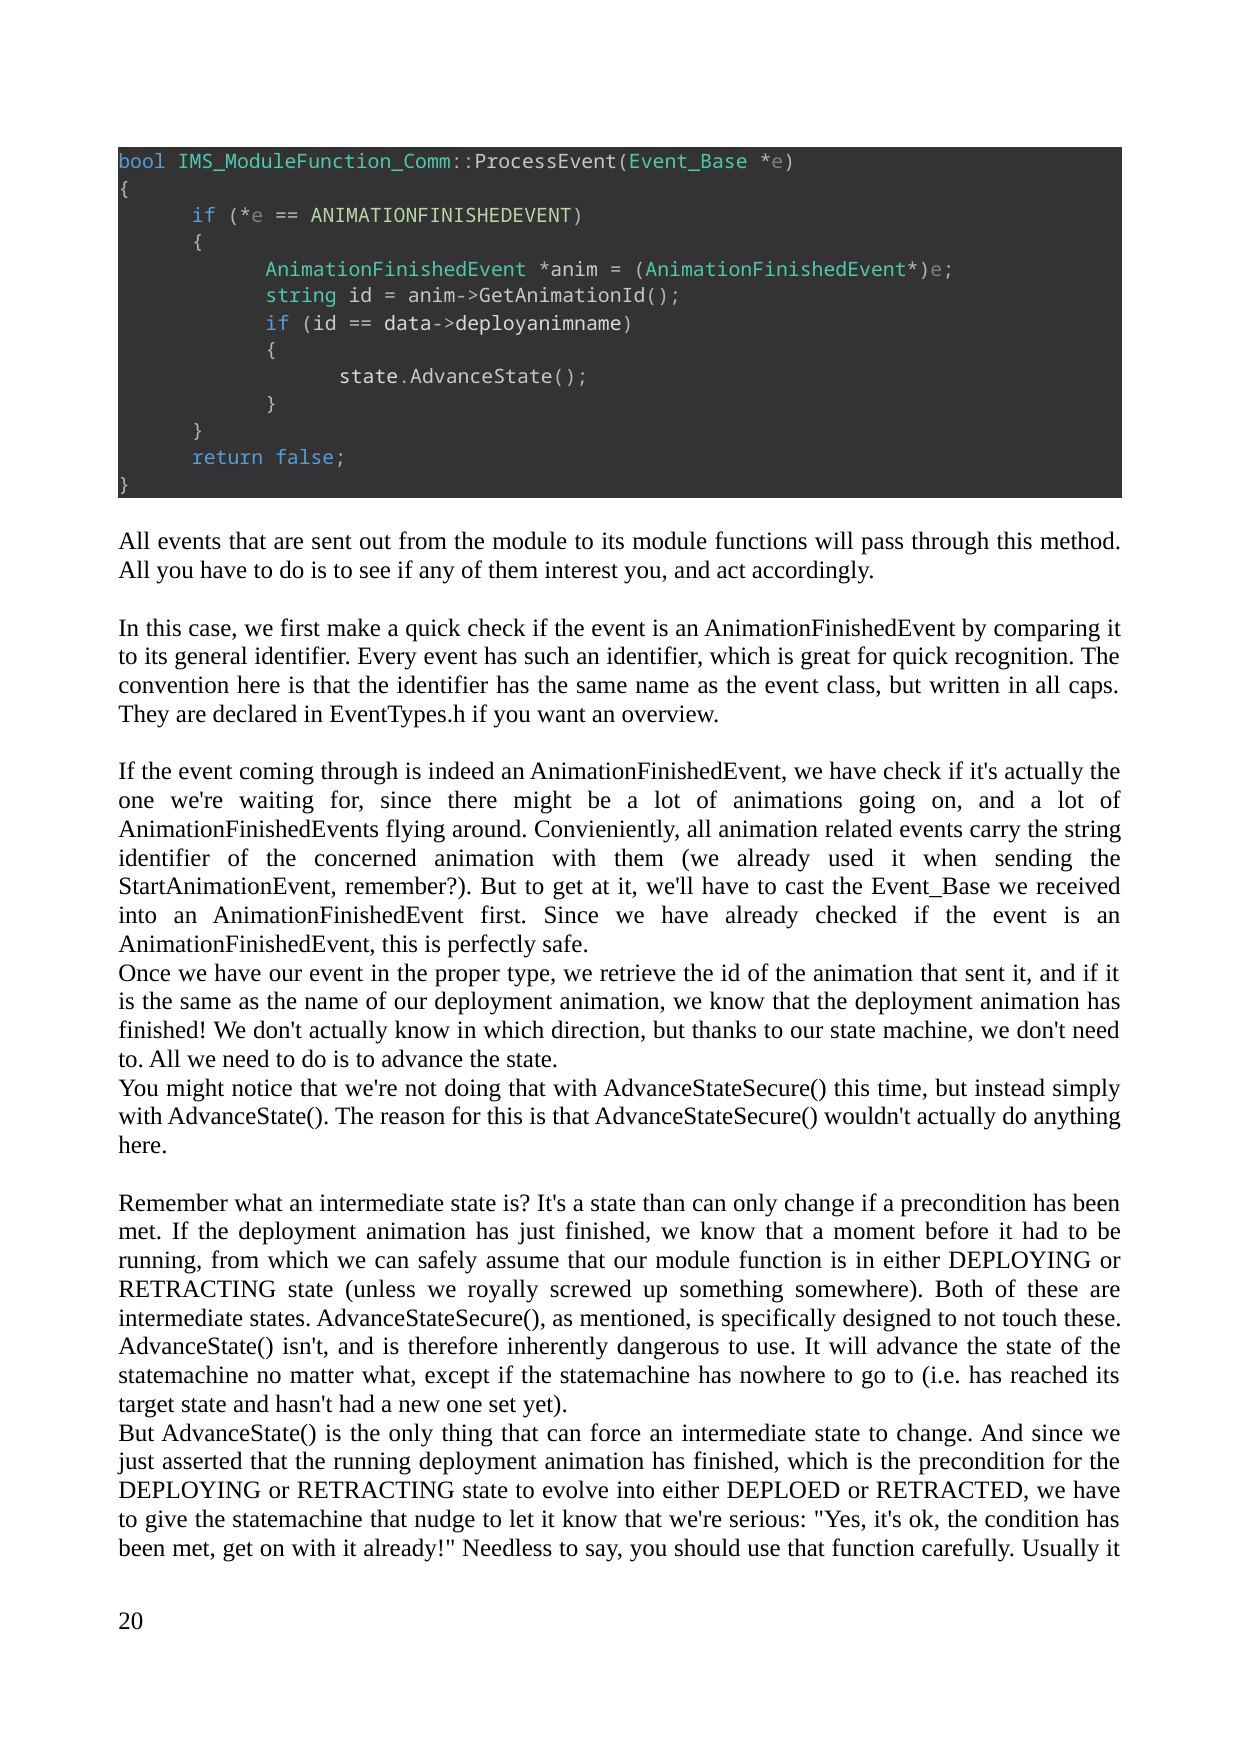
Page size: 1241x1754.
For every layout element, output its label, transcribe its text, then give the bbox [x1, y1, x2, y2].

text state.AdvanceState(); [118, 363, 1122, 390]
text AnimationFinishedEvent *anim = (AnimationFinishedEvent*)e; [118, 255, 1122, 282]
text Remember what an intermediate state is? It's a state than can only change if a precondition has been met. If the deployment animation has just finished, we know that a moment before it had to be running, from which we can safely assume that our module function is in either DEPLOYING or RETRACTING state (unless we royally screwed up something somewhere). Both of these are intermediate states. AdvanceStateSecure(), as mentioned, is specifically designed to not touch these. AdvanceState() isn't, and is therefore inherently dangerous to use. It will advance the state of the statemachine no matter what, except if the statemachine has nowhere to go to (i.e. has reached its target state and hasn't had a new one set yet). [118, 1188, 1122, 1418]
text { [118, 336, 1122, 363]
text return false; [118, 444, 1122, 471]
text In this case, we first make a quick check if the event is an AnimationFinishedEvent by comparing it to its general identifier. Every event has such an identifier, which is great for quick recognition. The convention here is that the identifier has the same name as the event class, but written in all caps. They are declared in EventTypes.h if you want an overview. [118, 613, 1122, 728]
text Once we have our event in the proper type, we retrieve the id of the animation that sent it, and if it is the same as the name of our deployment animation, we know that the deployment animation has finished! We don't actually know in which direction, but thanks to our state machine, we don't need to. All we need to do is to advance the state. [118, 958, 1122, 1073]
text } [118, 390, 1122, 417]
text All events that are sent out from the module to its module functions will pass through this method. All you have to do is to see if any of them interest you, and act accordingly. [118, 526, 1122, 584]
text } [118, 471, 1122, 498]
text If the event coming through is indeed an AnimationFinishedEvent, we have check if it's actually the one we're waiting for, since there might be a lot of animations going on, and a lot of AnimationFinishedEvents flying around. Convieniently, all animation related events carry the string identifier of the concerned animation with them (we already used it when sending the StartAnimationEvent, remember?). But to get at it, we'll have to cast the Event_Base we received into an AnimationFinishedEvent first. Since we have already checked if the event is an AnimationFinishedEvent, this is perfectly safe. [118, 756, 1122, 958]
text You might notice that we're not doing that with AdvanceStateSecure() this time, but instead simply with AdvanceState(). The reason for this is that AdvanceStateSecure() wouldn't actually do anything here. [118, 1073, 1122, 1159]
text { [118, 228, 1122, 255]
text string id = anim->GetAnimationId(); [118, 282, 1122, 309]
text But AdvanceState() is the only thing that can force an intermediate state to change. And since we just asserted that the running deployment animation has finished, which is the precondition for the DEPLOYING or RETRACTING state to evolve into either DEPLOED or RETRACTED, we have to give the statemachine that nudge to let it know that we're serious: "Yes, it's ok, the condition has been met, get on with it already!" Needless to say, you should use that function carefully. Usually it [118, 1418, 1122, 1561]
text if (id == data->deployanimname) [118, 309, 1122, 336]
text if (*e == ANIMATIONFINISHEDEVENT) [118, 201, 1122, 228]
text } [118, 417, 1122, 444]
text bool IMS_ModuleFunction_Comm::ProcessEvent(Event_Base *e) [118, 147, 1122, 174]
text { [118, 174, 1122, 201]
